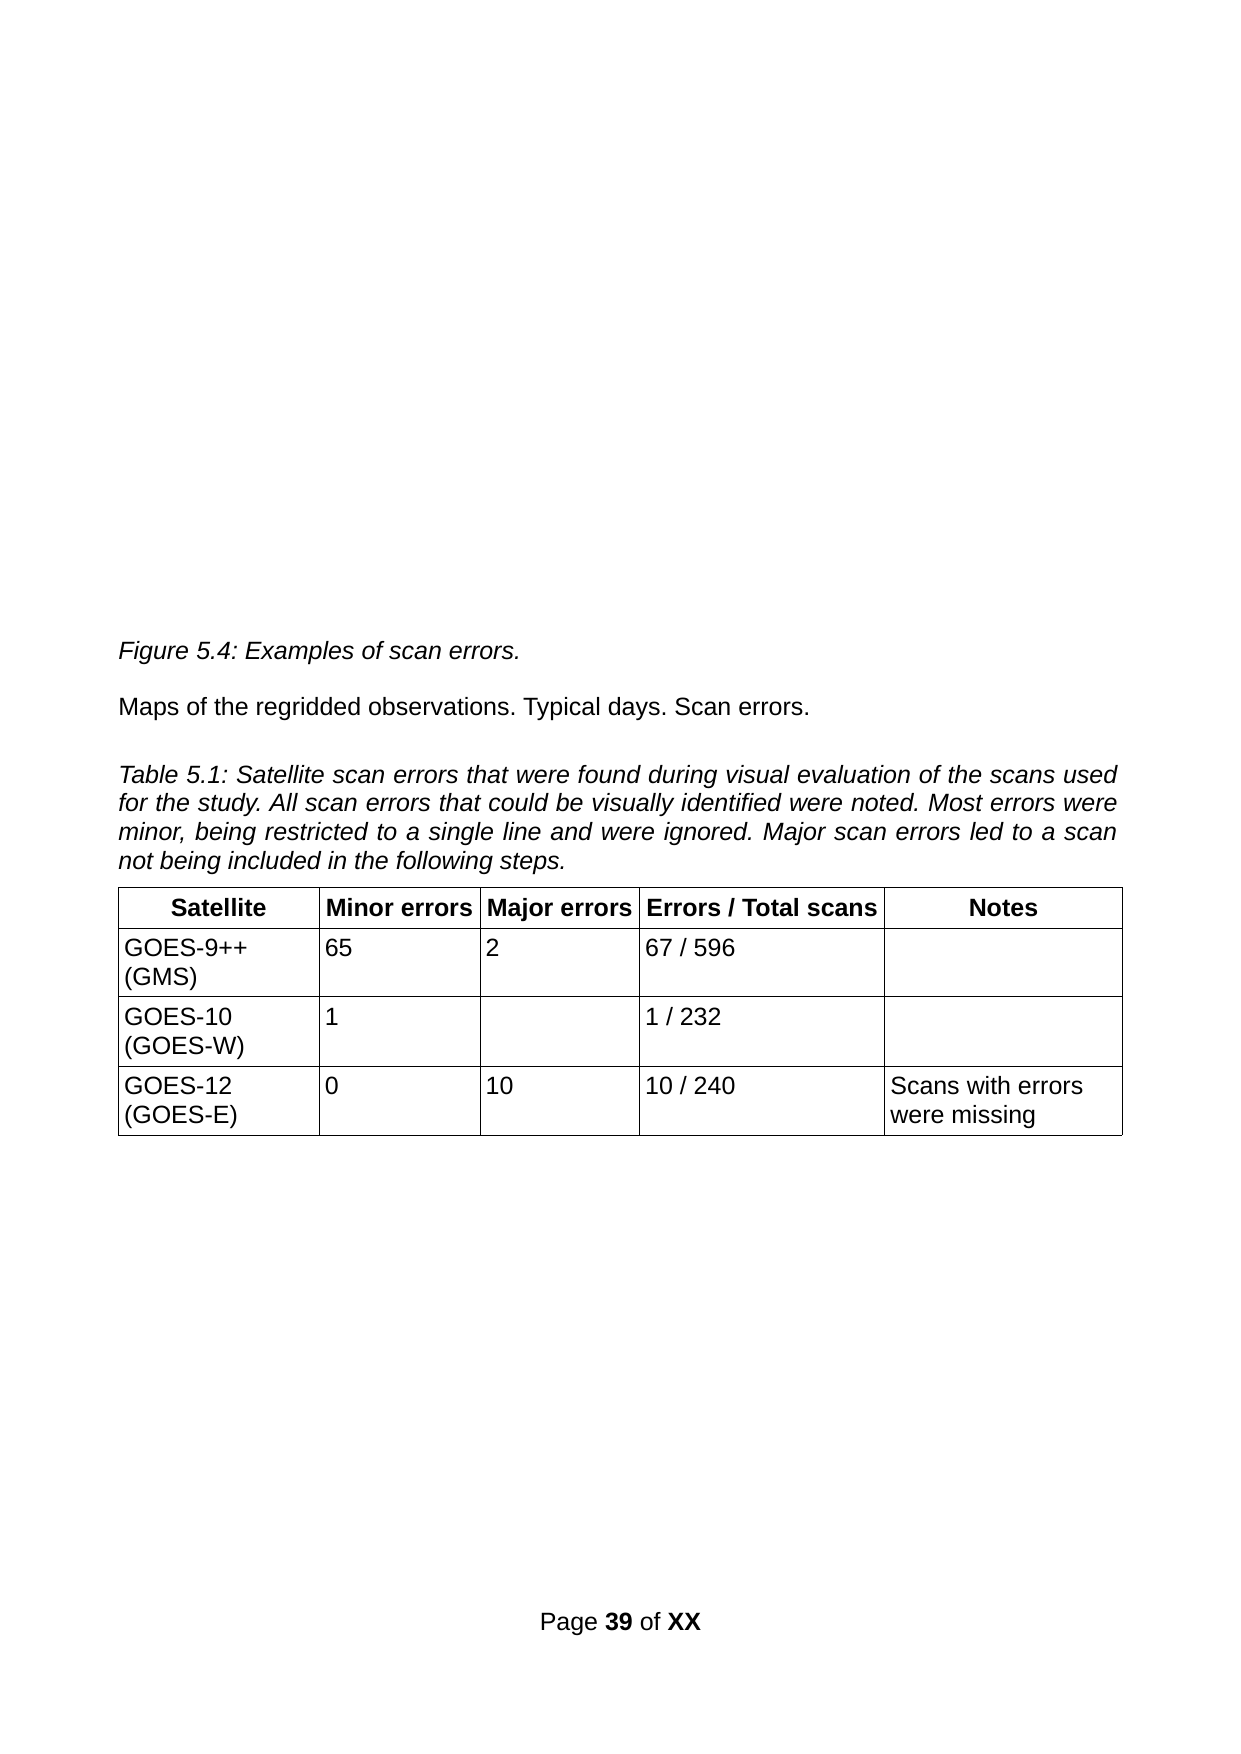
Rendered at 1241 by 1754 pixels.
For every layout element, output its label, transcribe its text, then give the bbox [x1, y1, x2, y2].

table_cell GOES-12 (GOES-E) [119, 1067, 319, 1134]
table_cell 0 [320, 1067, 480, 1134]
table_cell [481, 997, 639, 1066]
table_header Errors / Total scans [640, 888, 884, 927]
table_cell GOES-9++ (GMS) [119, 929, 319, 996]
table_cell [885, 997, 1122, 1066]
table_header Notes [885, 888, 1122, 927]
table_header Major errors [481, 888, 639, 927]
text Maps of the regridded observations. Typical days. Scan errors. [118, 691, 1122, 720]
table_cell 2 [481, 929, 639, 996]
table_cell 10 [481, 1067, 639, 1134]
table_cell [885, 929, 1122, 996]
text Table 5.1: Satellite scan errors that were found during visual evaluation of the scans used for the study. All scan errors that could be visually identified were noted. Most errors were minor, being restricted to a single line and were ignored. Major scan errors led to a scan not being included in the following steps. [118, 759, 1122, 874]
table_cell Scans with errors were missing [885, 1067, 1122, 1134]
text Figure 5.4: Examples of scan errors. [118, 131, 1122, 664]
table_cell 65 [320, 929, 480, 996]
table_cell 1 / 232 [640, 997, 884, 1066]
table_cell 10 / 240 [640, 1067, 884, 1134]
table_header Minor errors [320, 888, 480, 927]
table_cell 67 / 596 [640, 929, 884, 996]
table_cell 1 [320, 997, 480, 1066]
table_header Satellite [119, 888, 319, 927]
table_cell GOES-10 (GOES-W) [119, 997, 319, 1066]
